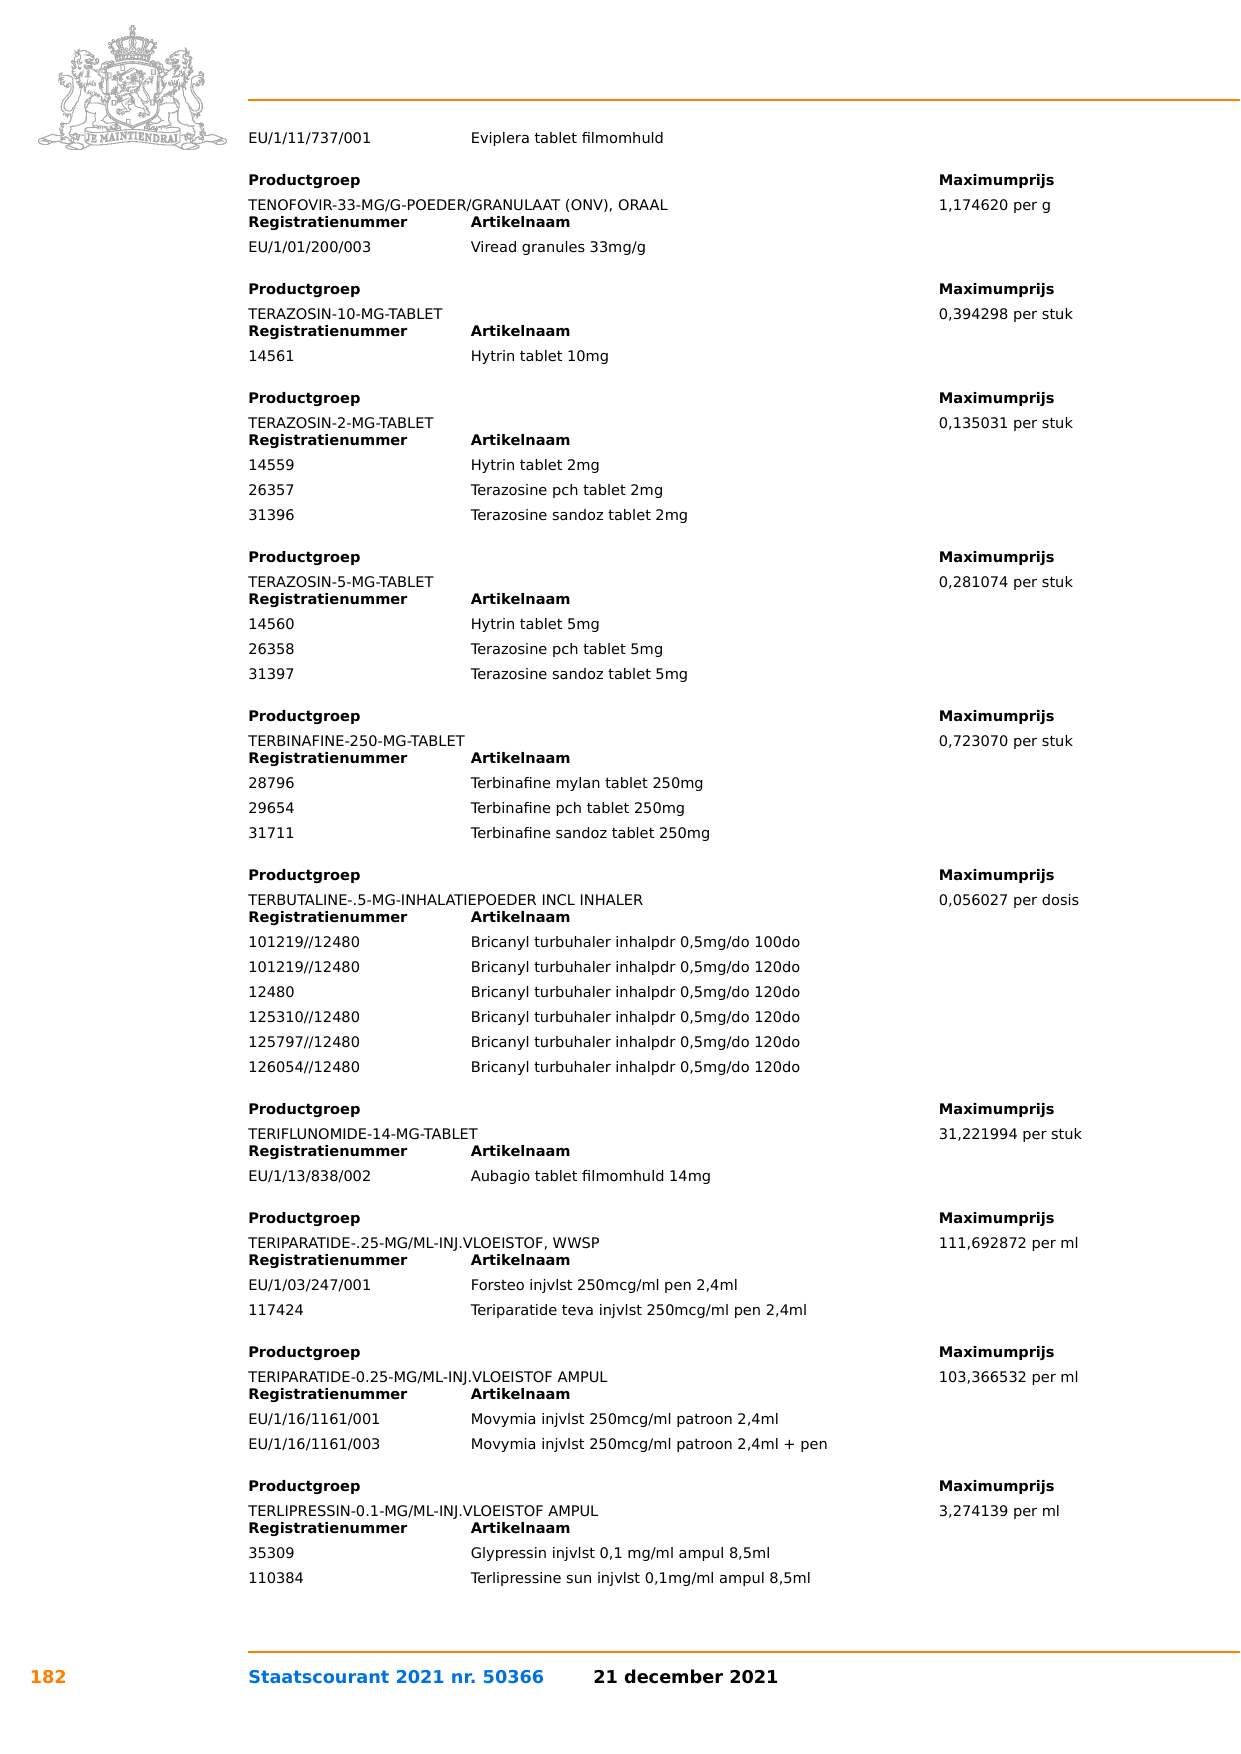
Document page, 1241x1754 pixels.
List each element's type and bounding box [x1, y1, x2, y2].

picture [38, 25, 227, 150]
